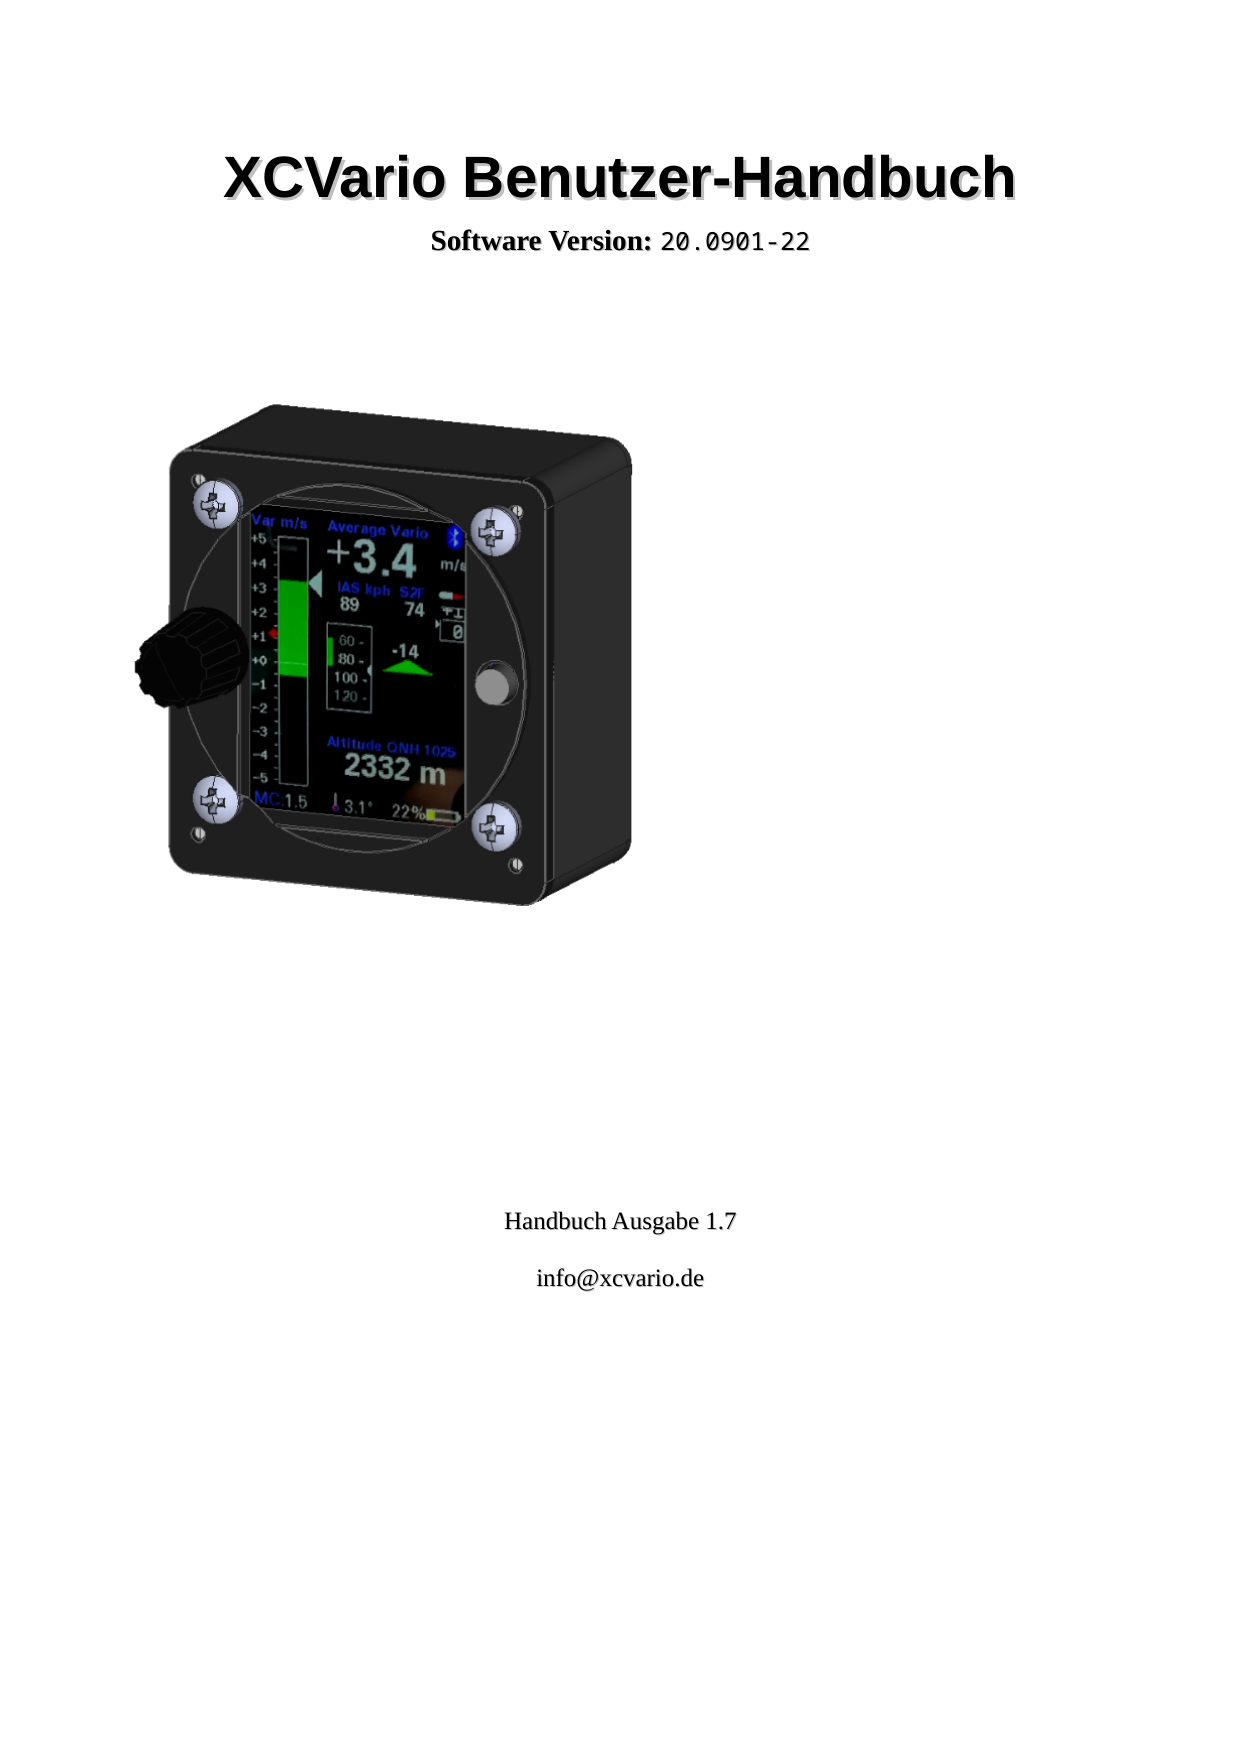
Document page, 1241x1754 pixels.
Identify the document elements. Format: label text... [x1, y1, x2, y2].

text Handbuch Ausgabe 1.7 [118, 1206, 1122, 1235]
text info@xcvario.de [118, 1263, 1122, 1292]
picture [118, 375, 633, 907]
text Software Version: 20.0901-22 [118, 223, 1122, 286]
title XCVario Benutzer-Handbuch [118, 143, 1122, 210]
